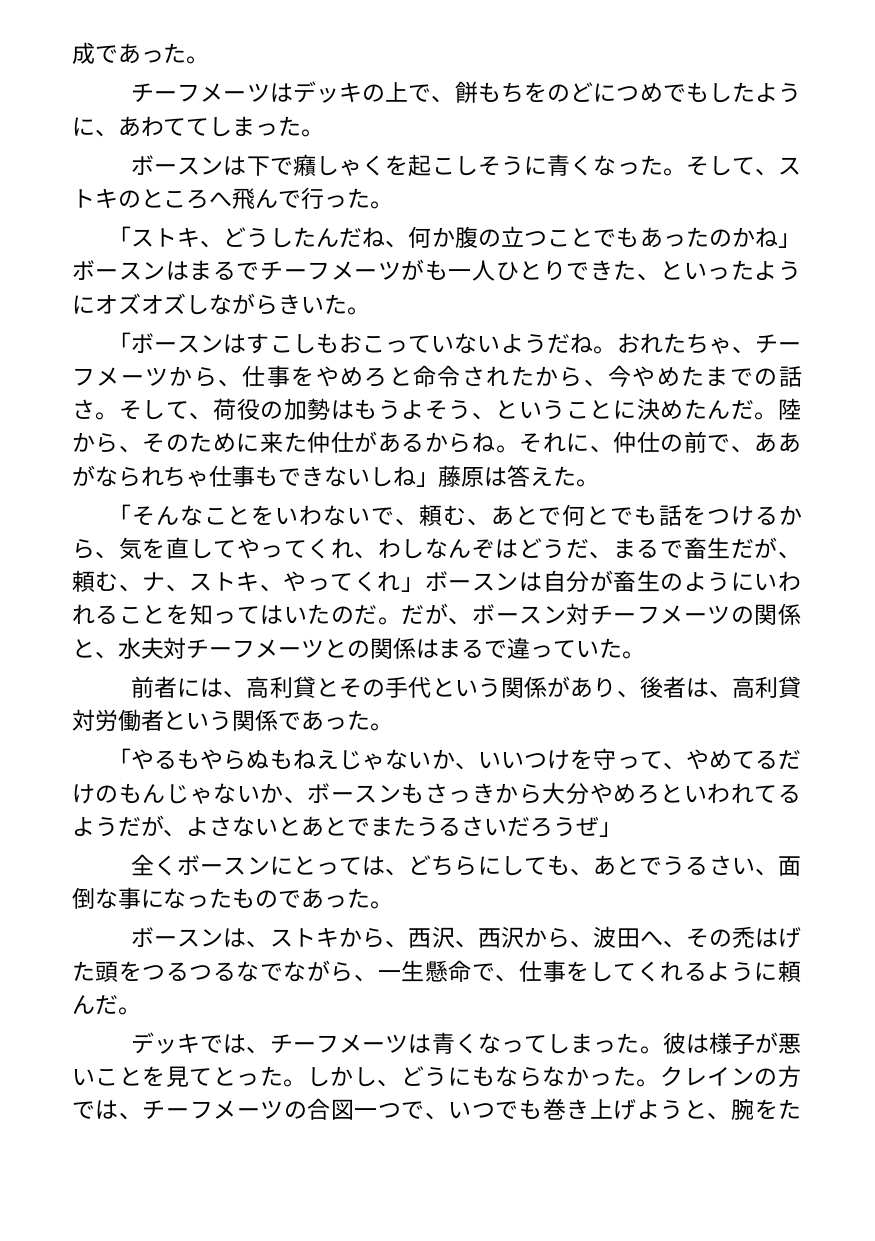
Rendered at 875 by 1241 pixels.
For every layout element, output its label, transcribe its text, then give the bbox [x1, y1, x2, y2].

text ボースンは、ストキから、西沢、西沢から、波田へ、その禿はげた頭をつるつるなでながら、一生懸命で、仕事をしてくれるように頼んだ。 [72, 920, 802, 1020]
text 「ストキ、どうしたんだね、何か腹の立つことでもあったのかね」ボースンはまるでチーフメーツがも一人ひとりできた、といったようにオズオズしながらきいた。 [72, 220, 802, 320]
text 「ボースンはすこしもおこっていないようだね。おれたちゃ、チーフメーツから、仕事をやめろと命令されたから、今やめたまでの話さ。そして、荷役の加勢はもうよそう、ということに決めたんだ。陸から、そのために来た仲仕があるからね。それに、仲仕の前で、ああがなられちゃ仕事もできないしね」藤原は答えた。 [72, 326, 802, 492]
text デッキでは、チーフメーツは青くなってしまった。彼は様子が悪いことを見てとった。しかし、どうにもならなかった。クレインの方では、チーフメーツの合図一つで、いつでも巻き上げようと、腕をた [72, 1026, 802, 1126]
text チーフメーツはデッキの上で、餅もちをのどにつめでもしたように、あわててしまった。 [72, 75, 802, 142]
text 成であった。 [72, 36, 802, 69]
text 全くボースンにとっては、どちらにしても、あとでうるさい、面倒な事になったものであった。 [72, 848, 802, 914]
text 「やるもやらぬもねえじゃないか、いいつけを守って、やめてるだけのもんじゃないか、ボースンもさっきから大分やめろといわれてるようだが、よさないとあとでまたうるさいだろうぜ」 [72, 742, 802, 842]
text ボースンは下で癪しゃくを起こしそうに青くなった。そして、ストキのところへ飛んで行った。 [72, 148, 802, 214]
text 「そんなことをいわないで、頼む、あとで何とでも話をつけるから、気を直してやってくれ、わしなんぞはどうだ、まるで畜生だが、頼む、ナ、ストキ、やってくれ」ボースンは自分が畜生のようにいわれることを知ってはいたのだ。だが、ボースン対チーフメーツの関係と、水夫対チーフメーツとの関係はまるで違っていた。 [72, 498, 802, 664]
text 前者には、高利貸とその手代という関係があり、後者は、高利貸対労働者という関係であった。 [72, 670, 802, 736]
